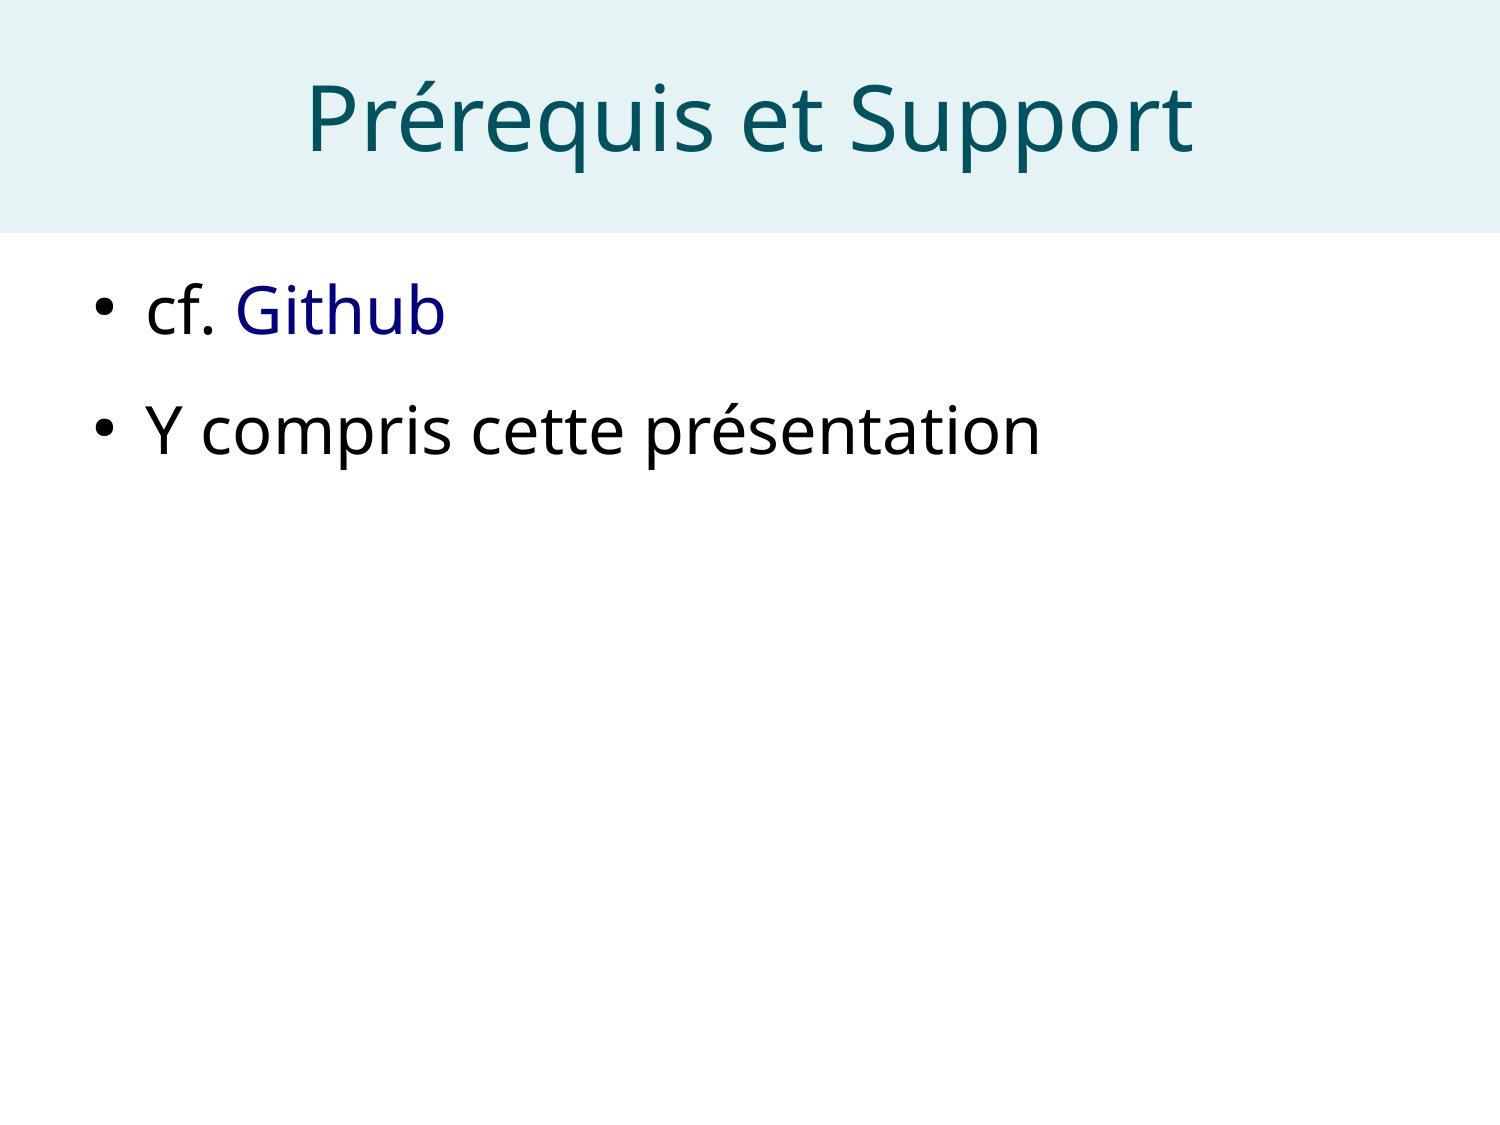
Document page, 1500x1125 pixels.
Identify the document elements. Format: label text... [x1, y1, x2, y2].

list cf. Github Y compris cette présentation [75, 263, 1425, 1063]
title Prérequis et Support [0, 0, 1500, 233]
